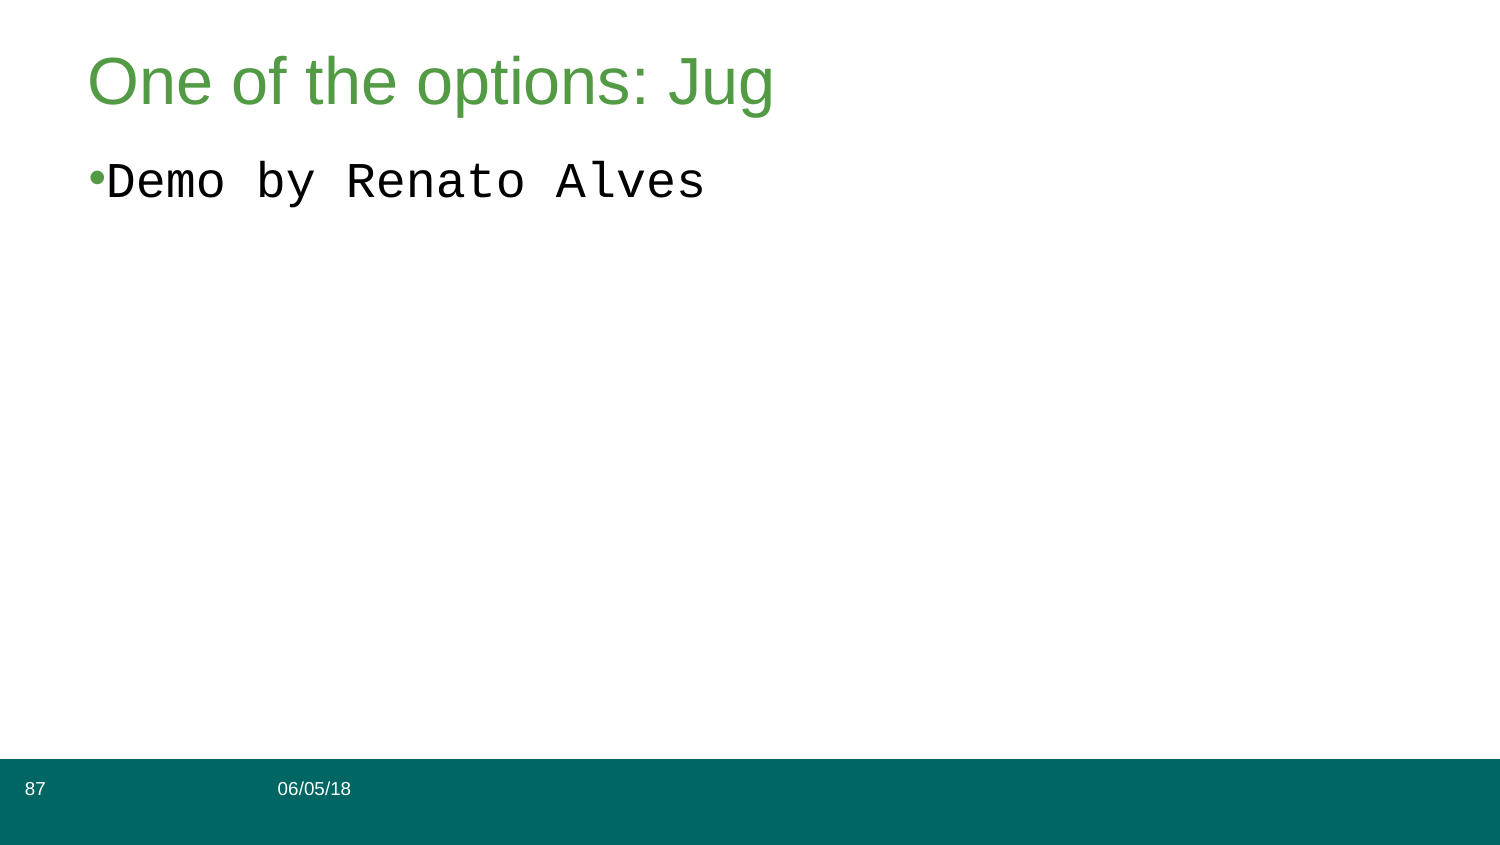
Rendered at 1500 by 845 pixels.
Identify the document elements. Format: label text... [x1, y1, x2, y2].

list Demo by Renato Alves [88, 147, 1381, 683]
title One of the options: Jug [87, 37, 1426, 132]
text_box 06/05/18 [277, 776, 553, 799]
text_box [24, 776, 76, 799]
